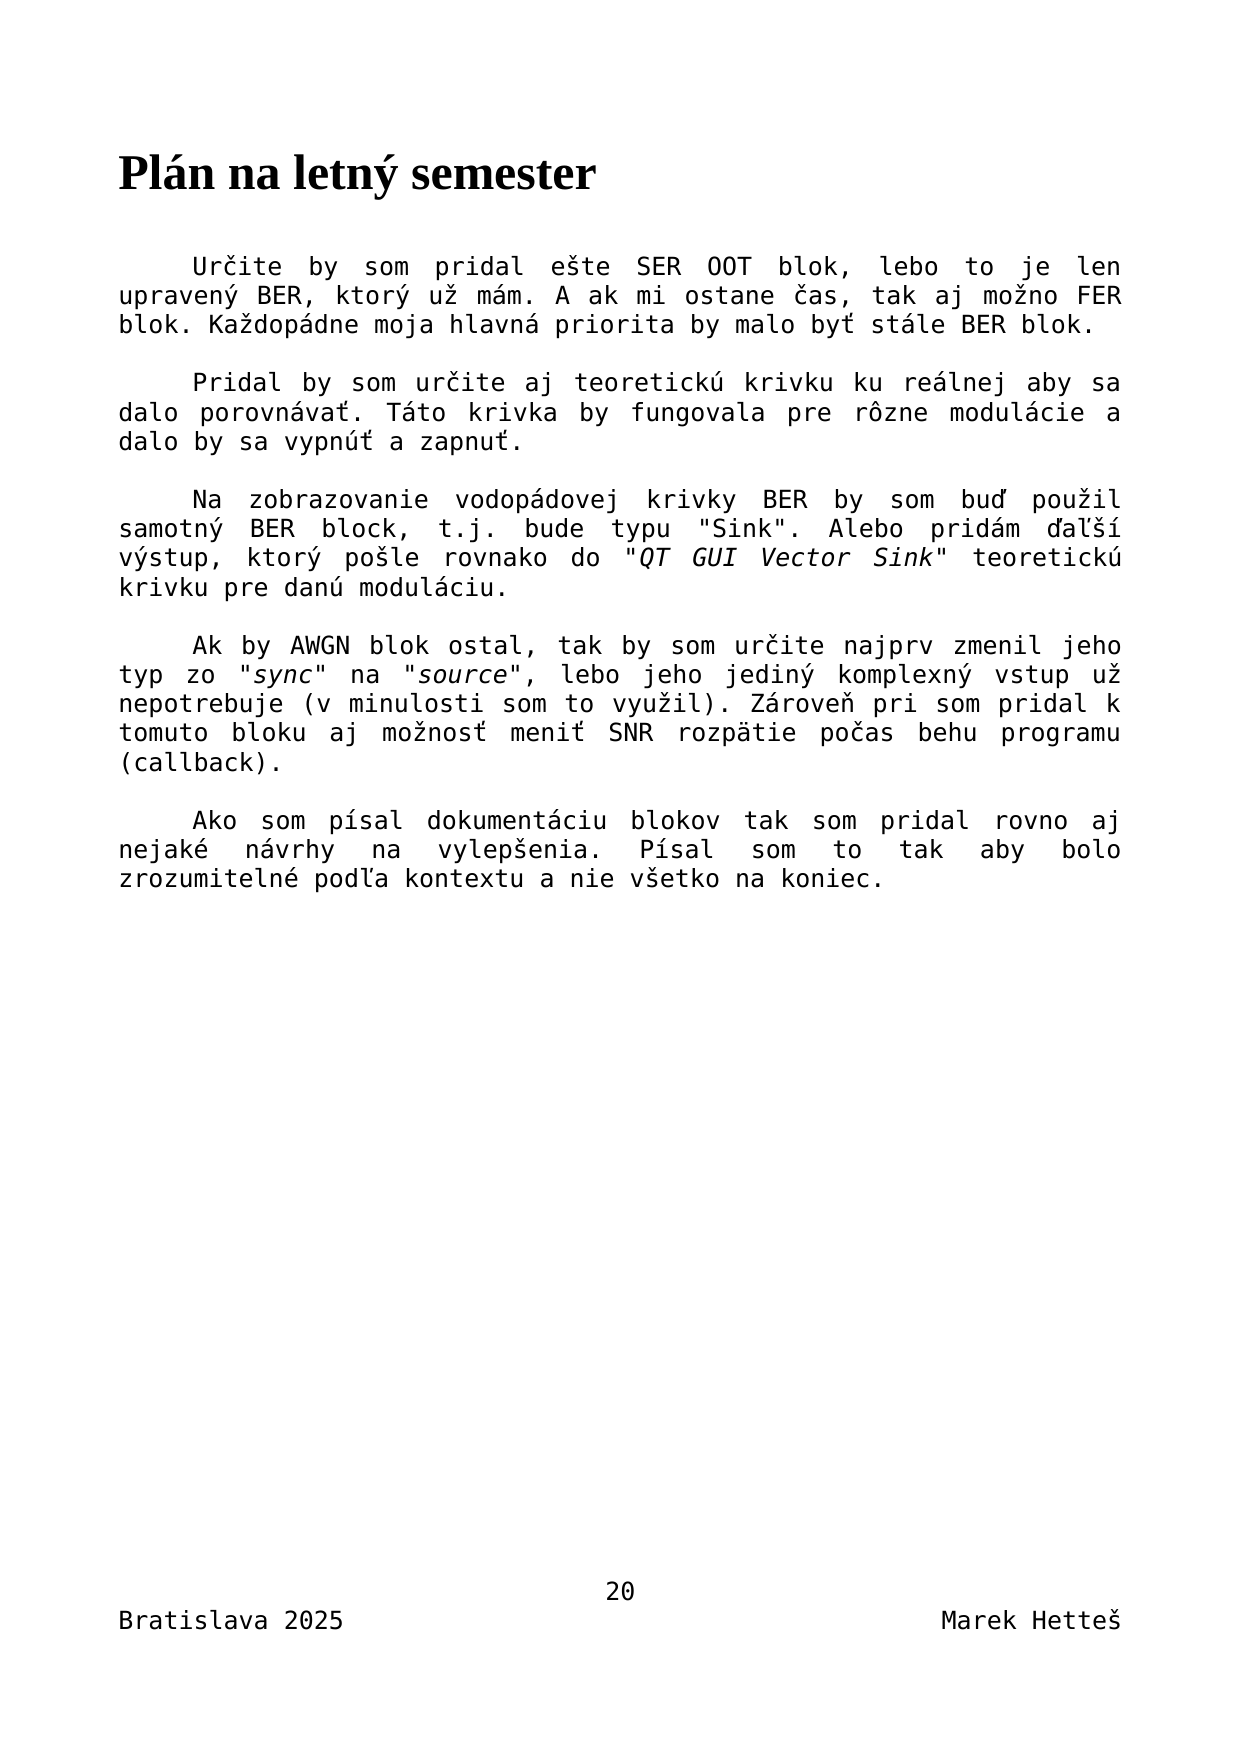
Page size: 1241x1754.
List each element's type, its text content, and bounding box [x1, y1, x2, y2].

subtitle Plán na letný semester [118, 143, 1122, 201]
text Ako som písal dokumentáciu blokov tak som pridal rovno aj nejaké návrhy na vylepšenia. Písal som to tak aby bolo zrozumitelné podľa kontextu a nie všetko na koniec. [118, 806, 1122, 894]
text Na zobrazovanie vodopádovej krivky BER by som buď použil samotný BER block, t.j. bude typu "Sink". Alebo pridám ďaľší výstup, ktorý pošle rovnako do "QT GUI Vector Sink" teoretickú krivku pre danú moduláciu. [118, 485, 1122, 602]
text Ak by AWGN blok ostal, tak by som určite najprv zmenil jeho typ zo "sync" na "source", lebo jeho jediný komplexný vstup už nepotrebuje (v minulosti som to využil). Zároveň pri som pridal k tomuto bloku aj možnosť meniť SNR rozpätie počas behu programu (callback). [118, 631, 1122, 777]
text Určite by som pridal ešte SER OOT blok, lebo to je len upravený BER, ktorý už mám. A ak mi ostane čas, tak aj možno FER blok. Každopádne moja hlavná priorita by malo byť stále BER blok. [118, 252, 1122, 339]
text Pridal by som určite aj teoretickú krivku ku reálnej aby sa dalo porovnávať. Táto krivka by fungovala pre rôzne modulácie a dalo by sa vypnúť a zapnuť. [118, 369, 1122, 456]
